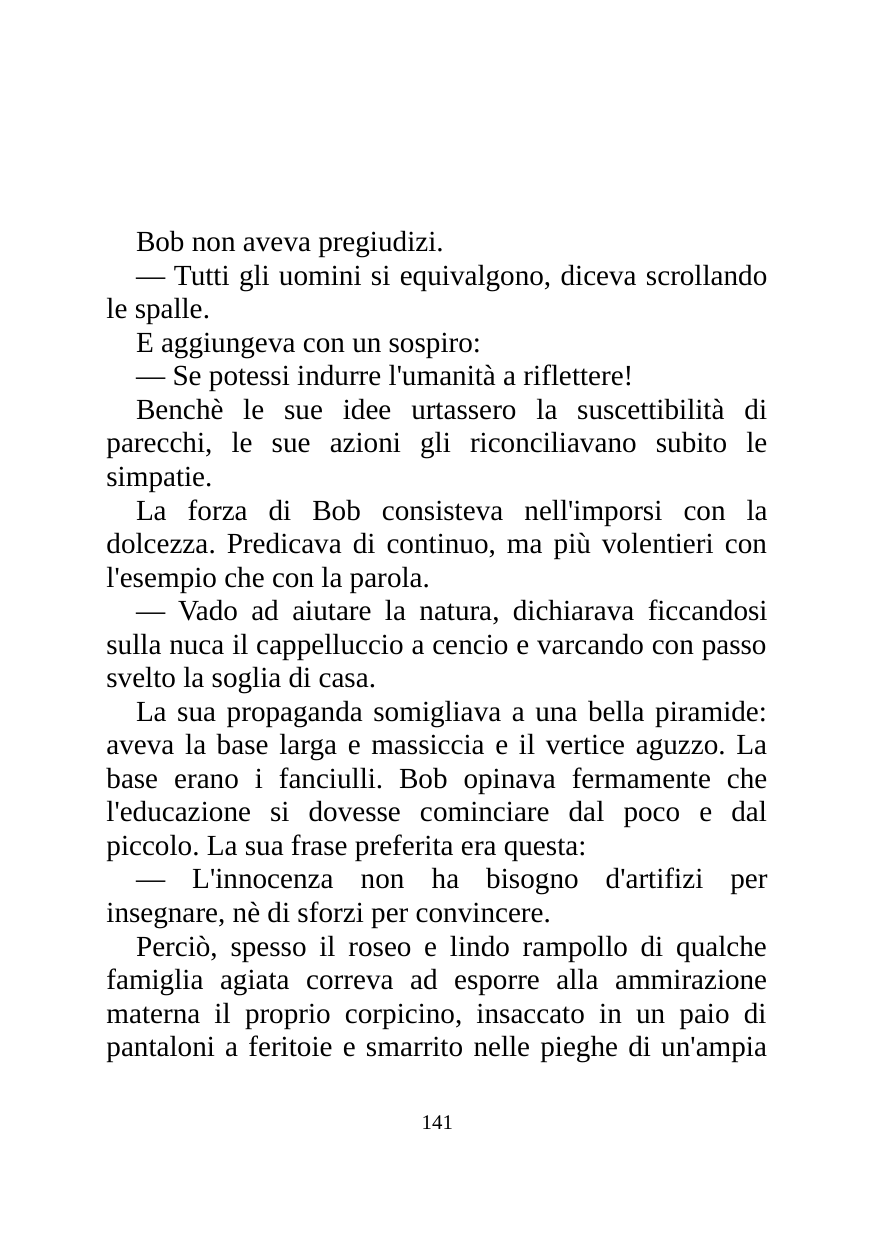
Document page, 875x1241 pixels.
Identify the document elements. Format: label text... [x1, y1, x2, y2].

text Perciò, spesso il roseo e lindo rampollo di qualche famiglia agiata correva ad esporre alla ammirazione materna il proprio corpicino, insaccato in un paio di pantaloni a feritoie e smarrito nelle pieghe di un'ampia [106, 929, 768, 1063]
text — Se potessi indurre l'umanità a riflettere! [106, 358, 768, 392]
text Benchè le sue idee urtassero la suscettibilità di parecchi, le sue azioni gli riconciliavano subito le simpatie. [106, 392, 768, 493]
text E aggiungeva con un sospiro: [106, 325, 768, 358]
text — Tutti gli uomini si equivalgono, diceva scrollando le spalle. [106, 258, 768, 325]
text Bob non aveva pregiudizi. [106, 224, 768, 258]
text — Vado ad aiutare la natura, dichiarava ficcandosi sulla nuca il cappelluccio a cencio e varcando con passo svelto la soglia di casa. [106, 593, 768, 694]
text — L'innocenza non ha bisogno d'artifizi per insegnare, nè di sforzi per convincere. [106, 862, 768, 929]
text La forza di Bob consisteva nell'imporsi con la dolcezza. Predicava di continuo, ma più volentieri con l'esempio che con la parola. [106, 493, 768, 593]
text La sua propaganda somigliava a una bella piramide: aveva la base larga e massiccia e il vertice aguzzo. La base erano i fanciulli. Bob opinava fermamente che l'educazione si dovesse cominciare dal poco e dal piccolo. La sua frase preferita era questa: [106, 694, 768, 862]
